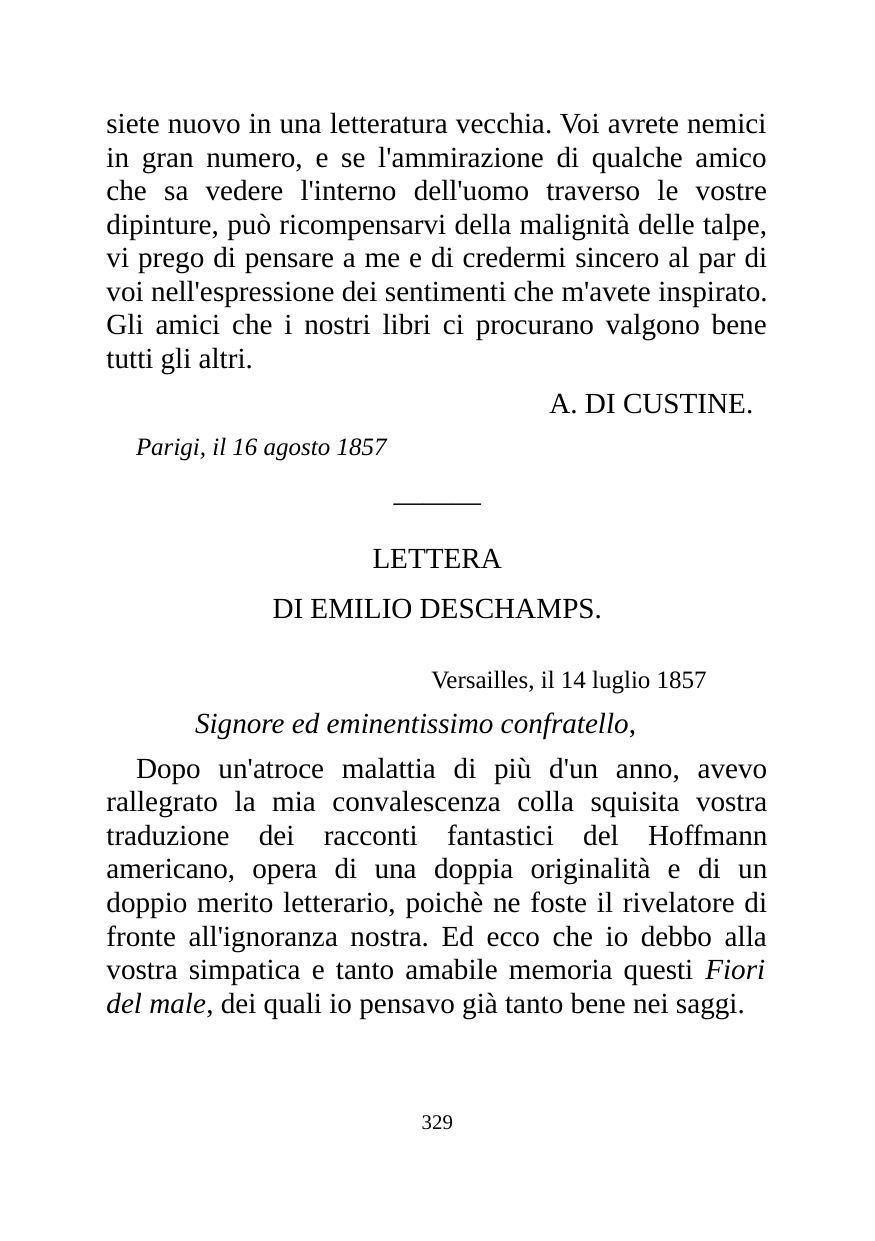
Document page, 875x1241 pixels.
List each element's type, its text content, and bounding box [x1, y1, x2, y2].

text Parigi, il 16 agosto 1857 [106, 432, 768, 460]
text Dopo un'atroce malattia di più d'un anno, avevo rallegrato la mia convalescenza colla squisita vostra traduzione dei racconti fantastici del Hoffmann americano, opera di una doppia originalità e di un doppio merito letterario, poichè ne foste il rivelatore di fronte all'ignoranza nostra. Ed ecco che io debbo alla vostra simpatica e tanto amabile memoria questi Fiori del male, dei quali io pensavo già tanto bene nei saggi. [106, 751, 768, 1019]
text ——— [106, 484, 768, 517]
text Signore ed eminentissimo confratello, [165, 706, 768, 739]
text A. DI CUSTINE. [520, 386, 768, 420]
text Versailles, il 14 luglio 1857 [402, 665, 768, 694]
text siete nuovo in una letteratura vecchia. Voi avrete nemici in gran numero, e se l'ammirazione di qualche amico che sa vedere l'interno dell'uomo traverso le vostre dipinture, può ricompensarvi della malignità delle talpe, vi prego di pensare a me e di credermi sincero al par di voi nell'espressione dei sentimenti che m'avete inspirato. Gli amici che i nostri libri ci procurano valgono bene tutti gli altri. [106, 106, 768, 374]
text LETTERA DI EMILIO DESCHAMPS. [106, 541, 768, 625]
